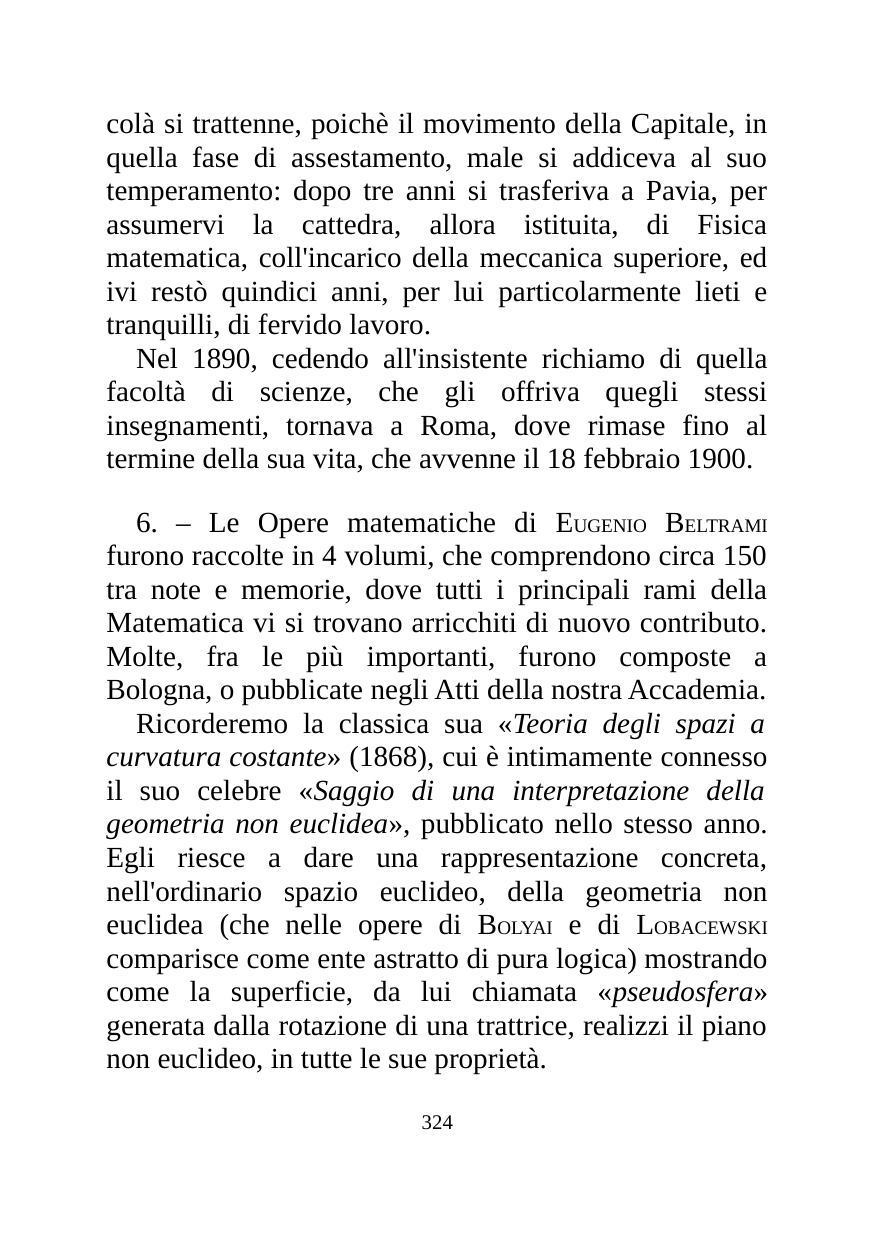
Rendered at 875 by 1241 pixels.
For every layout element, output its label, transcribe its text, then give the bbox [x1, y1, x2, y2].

text 6. – Le Opere matematiche di Eugenio Beltrami furono raccolte in 4 volumi, che comprendono circa 150 tra note e memorie, dove tutti i principali rami della Matematica vi si trovano arricchiti di nuovo contributo. Molte, fra le più importanti, furono composte a Bologna, o pubblicate negli Atti della nostra Accademia. [106, 505, 768, 706]
text Nel 1890, cedendo all'insistente richiamo di quella facoltà di scienze, che gli offriva quegli stessi insegnamenti, tornava a Roma, dove rimase fino al termine della sua vita, che avvenne il 18 febbraio 1900. [106, 341, 768, 475]
text Ricorderemo la classica sua «Teoria degli spazi a curvatura costante» (1868), cui è intimamente connesso il suo celebre «Saggio di una interpretazione della geometria non euclidea», pubblicato nello stesso anno. Egli riesce a dare una rappresentazione concreta, nell'ordinario spazio euclideo, della geometria non euclidea (che nelle opere di Bolyai e di Lobacewski comparisce come ente astratto di pura logica) mostrando come la superficie, da lui chiamata «pseudosfera» generata dalla rotazione di una trattrice, realizzi il piano non euclideo, in tutte le sue proprietà. [106, 706, 768, 1075]
text colà si trattenne, poichè il movimento della Capitale, in quella fase di assestamento, male si addiceva al suo temperamento: dopo tre anni si trasferiva a Pavia, per assumervi la cattedra, allora istituita, di Fisica matematica, coll'incarico della meccanica superiore, ed ivi restò quindici anni, per lui particolarmente lieti e tranquilli, di fervido lavoro. [106, 106, 768, 341]
